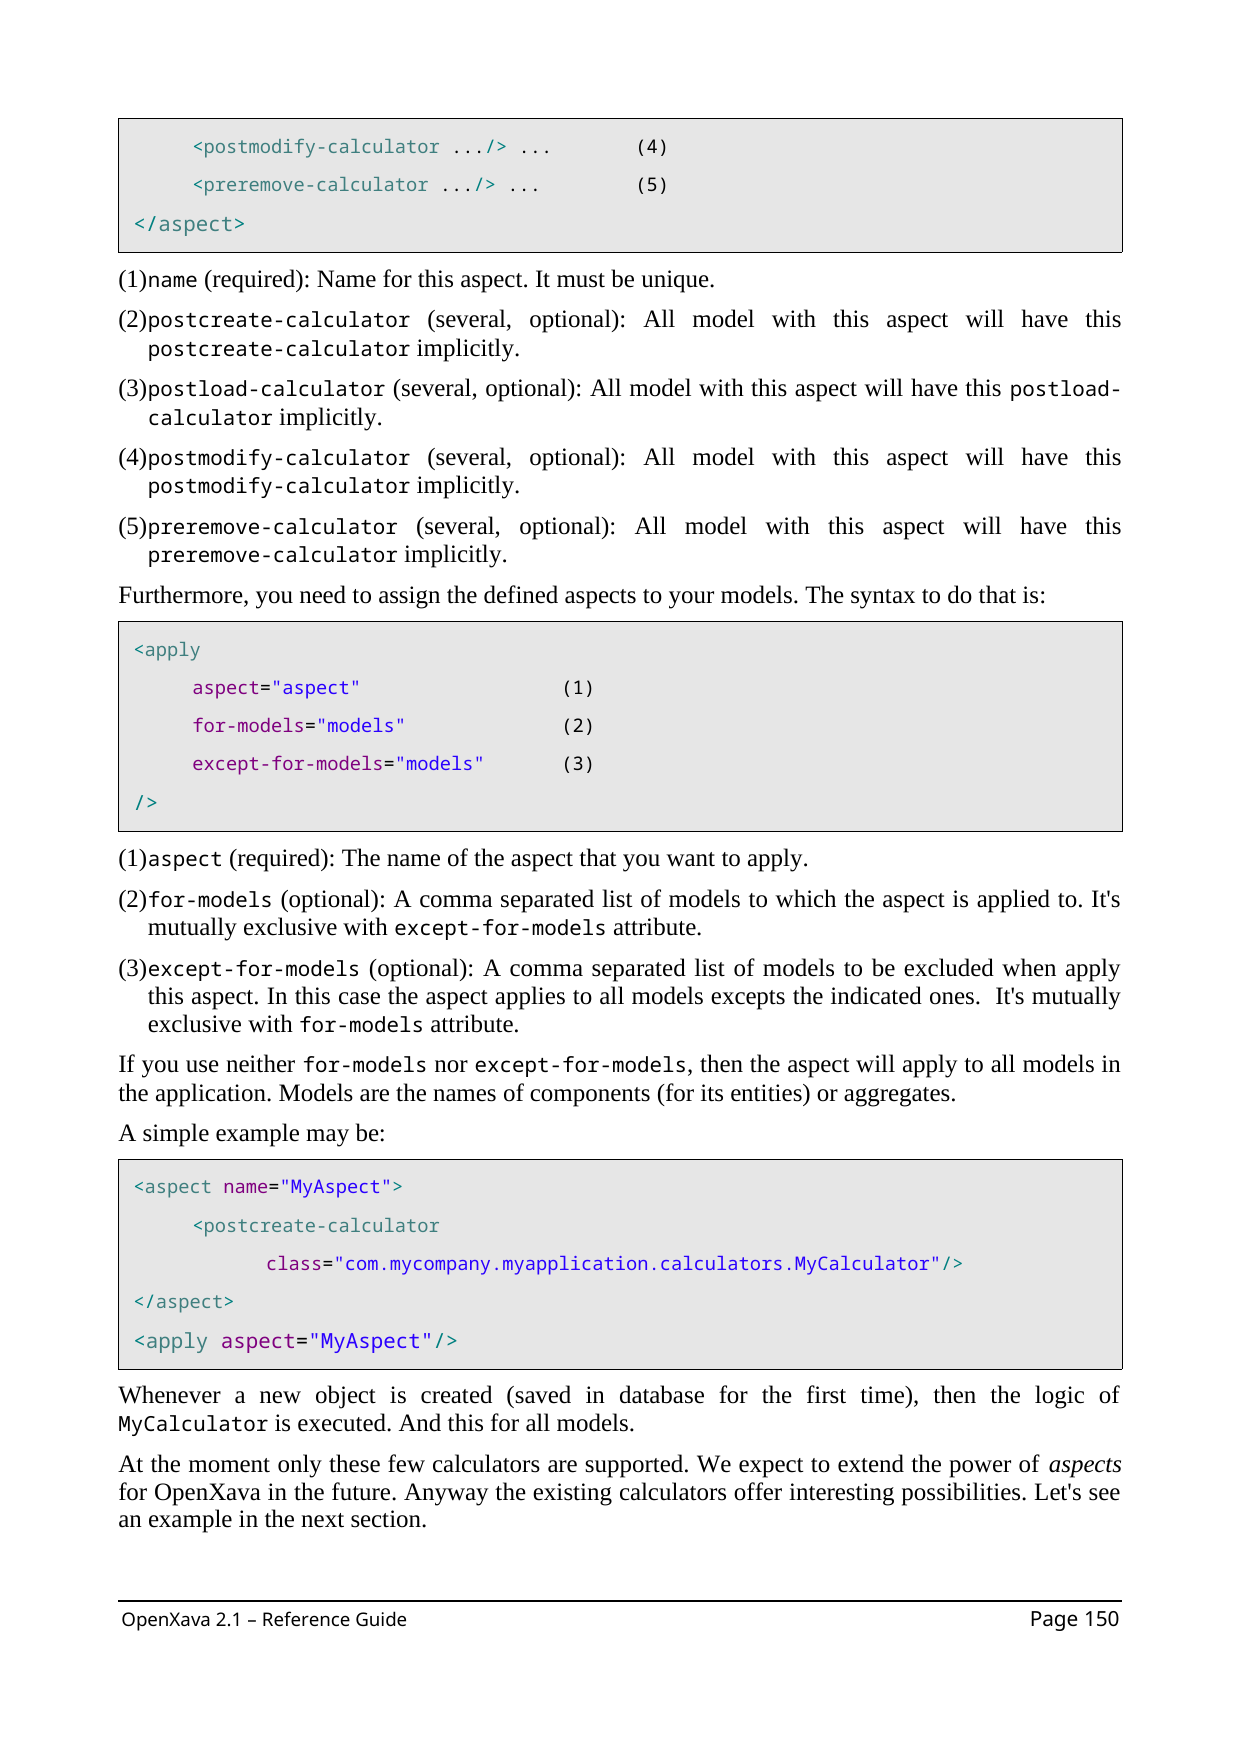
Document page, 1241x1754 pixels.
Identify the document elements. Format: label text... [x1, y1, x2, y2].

text If you use neither for-models nor except-for-models, then the aspect will apply to all models in the application. Models are the names of components (for its entities) or aggregates. [118, 1050, 1122, 1106]
text At the moment only these few calculators are supported. We expect to extend the power of aspects for OpenXava in the future. Anyway the existing calculators offer interesting possibilities. Let's see an example in the next section. [118, 1450, 1122, 1533]
text <aspect name="MyAspect"> [119, 1160, 1122, 1197]
list postmodify-calculator (several, optional): All model with this aspect will have this postmodify-calculator implicitly. [118, 443, 1122, 500]
text <apply [119, 622, 1122, 659]
text <postmodify-calculator .../> ... (4) [119, 119, 1122, 156]
text /> [119, 773, 1122, 831]
list for-models (optional): A comma separated list of models to which the aspect is applied to. It's mutually exclusive with except-for-models attribute. [118, 885, 1122, 941]
list postcreate-calculator (several, optional): All model with this aspect will have this postcreate-calculator implicitly. [118, 305, 1122, 362]
text Furthermore, you need to assign the defined aspects to your models. The syntax to do that is: [118, 581, 1122, 609]
text class="com.mycompany.myapplication.calculators.MyCalculator"/> [119, 1235, 1122, 1273]
list postload-calculator (several, optional): All model with this aspect will have this postload-calculator implicitly. [118, 374, 1122, 431]
text A simple example may be: [118, 1119, 1122, 1147]
list except-for-models (optional): A comma separated list of models to be excluded when apply this aspect. In this case the aspect applies to all models excepts the indicated ones. It's mutually exclusive with for-models attribute. [118, 954, 1122, 1038]
text <preremove-calculator .../> ... (5) [119, 156, 1122, 194]
text </aspect> [119, 194, 1122, 252]
text <apply aspect="MyAspect"/> [119, 1311, 1122, 1369]
text </aspect> [119, 1273, 1122, 1311]
list preremove-calculator (several, optional): All model with this aspect will have this preremove-calculator implicitly. [118, 512, 1122, 569]
list aspect (required): The name of the aspect that you want to apply. [118, 844, 1122, 872]
text aspect="aspect" (1) [119, 659, 1122, 697]
text except-for-models="models" (3) [119, 736, 1122, 773]
list name (required): Name for this aspect. It must be unique. [118, 265, 1122, 293]
text <postcreate-calculator [119, 1197, 1122, 1235]
text Whenever a new object is created (saved in database for the first time), then the logic of MyCalculator is executed. And this for all models. [118, 1382, 1122, 1438]
text for-models="models" (2) [119, 697, 1122, 736]
